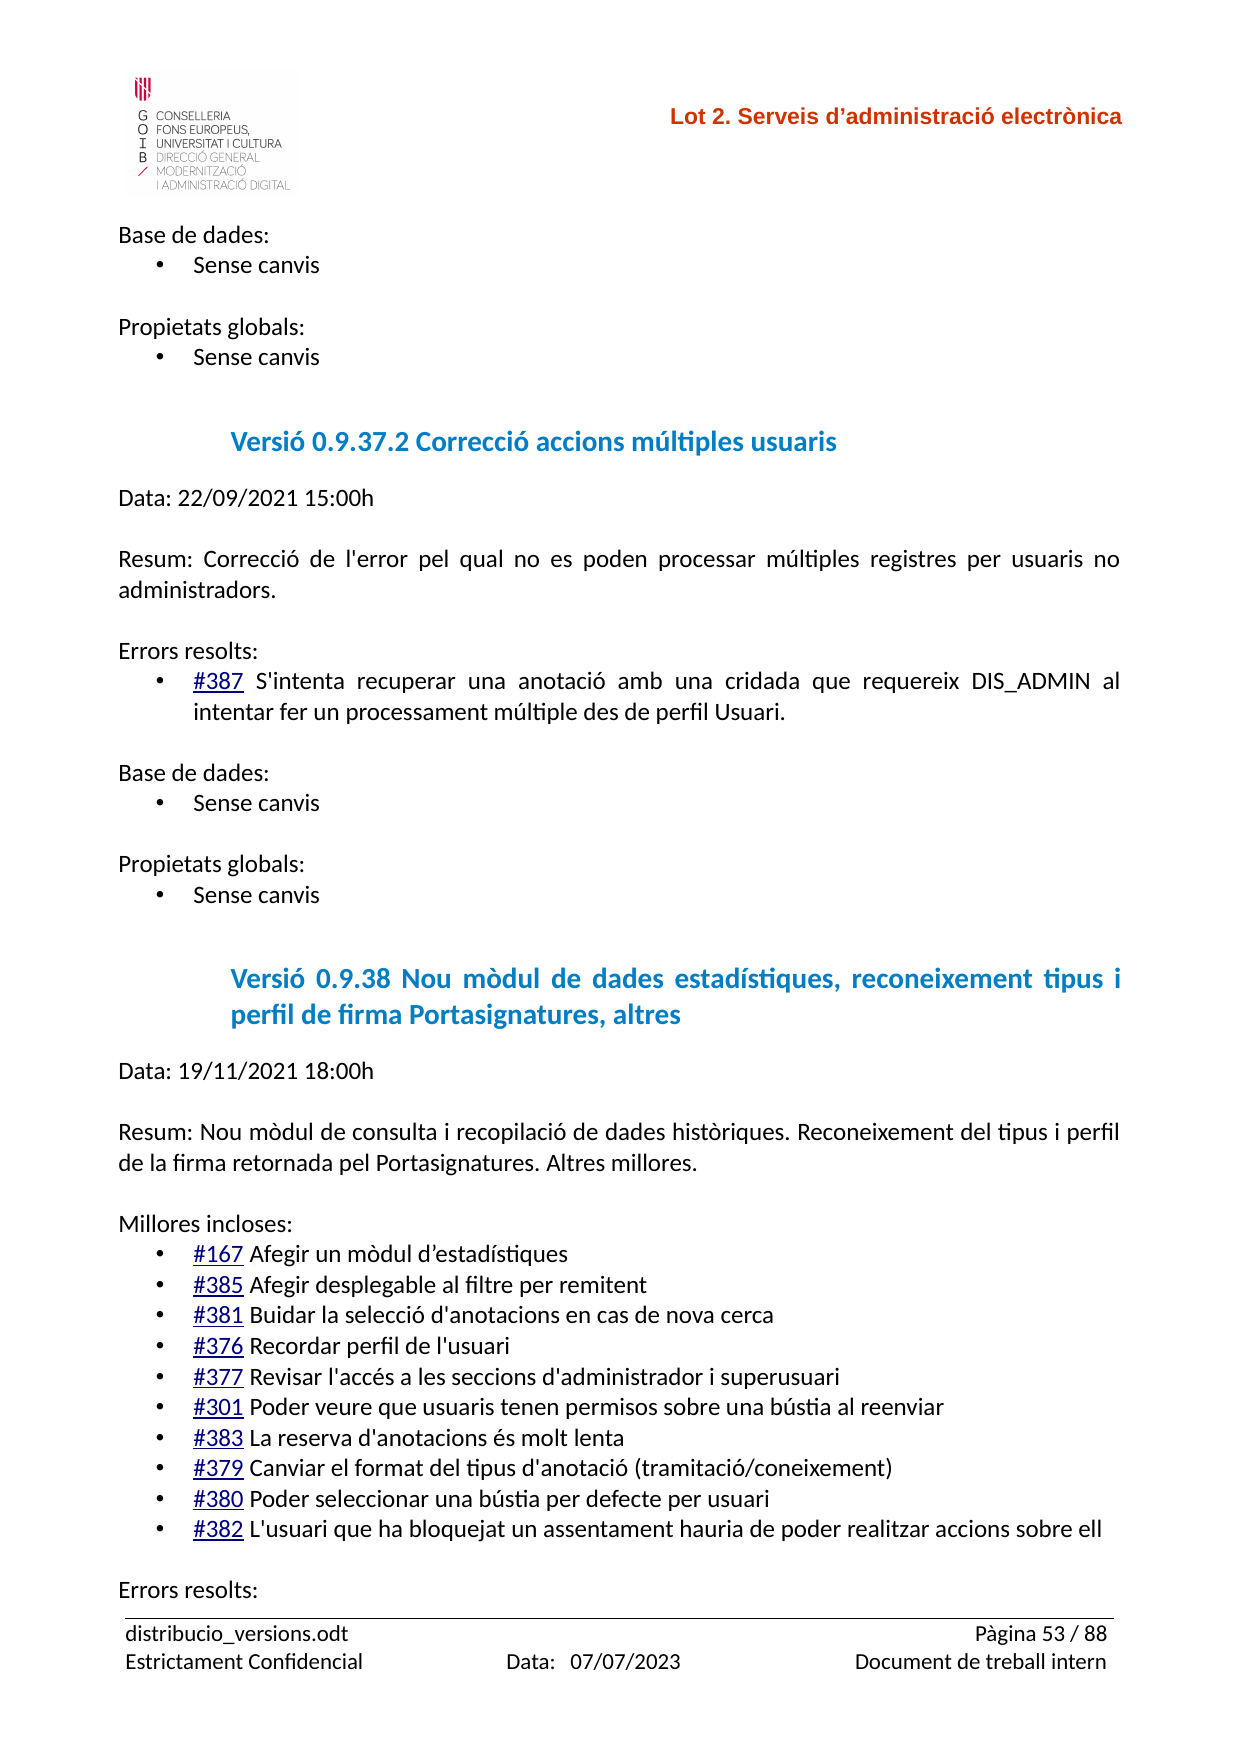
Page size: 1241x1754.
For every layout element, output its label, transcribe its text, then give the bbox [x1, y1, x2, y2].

text Errors resolts: [118, 1574, 1122, 1605]
list #381 Buidar la selecció d'anotacions en cas de nova cerca [156, 1300, 1122, 1330]
picture [126, 70, 299, 197]
list #377 Revisar l'accés a les seccions d'administrador i superusuari [156, 1361, 1122, 1391]
text Base de dades: [118, 219, 1122, 250]
text Propietats globals: [118, 311, 1122, 341]
list Sense canvis [156, 250, 1122, 280]
text Data: 19/11/2021 18:00h [118, 1056, 1122, 1086]
list #382 L'usuari que ha bloquejat un assentament hauria de poder realitzar accions sobre ell [156, 1513, 1122, 1544]
list Sense canvis [156, 879, 1122, 909]
text Resum: Correcció de l'error pel qual no es poden processar múltiples registres per usuaris no administradors. [118, 543, 1122, 604]
list #376 Recordar perfil de l'usuari [156, 1330, 1122, 1361]
list #380 Poder seleccionar una bústia per defecte per usuari [156, 1483, 1122, 1513]
subtitle Versió 0.9.37.2 Correcció accions múltiples usuaris [153, 423, 1122, 458]
text Millores incloses: [118, 1208, 1122, 1239]
text Base de dades: [118, 757, 1122, 787]
list #385 Afegir desplegable al filtre per remitent [156, 1269, 1122, 1300]
list #387 S'intenta recuperar una anotació amb una cridada que requereix DIS_ADMIN al intentar fer un processament múltiple des de perfil Usuari. [156, 665, 1122, 726]
list Sense canvis [156, 341, 1122, 372]
list #167 Afegir un mòdul d’estadístiques [156, 1239, 1122, 1269]
list #383 La reserva d'anotacions és molt lenta [156, 1422, 1122, 1452]
list Sense canvis [156, 787, 1122, 818]
text Resum: Nou mòdul de consulta i recopilació de dades històriques. Reconeixement del tipus i perfil de la firma retornada pel Portasignatures. Altres millores. [118, 1117, 1122, 1178]
text Data: 22/09/2021 15:00h [118, 482, 1122, 513]
text Errors resolts: [118, 635, 1122, 665]
list #379 Canviar el format del tipus d'anotació (tramitació/coneixement) [156, 1452, 1122, 1483]
list #301 Poder veure que usuaris tenen permisos sobre una bústia al reenviar [156, 1391, 1122, 1422]
subtitle Versió 0.9.38 Nou mòdul de dades estadístiques, reconeixement tipus i perfil de firma Portasignatures, altres [153, 961, 1122, 1032]
text Propietats globals: [118, 848, 1122, 879]
